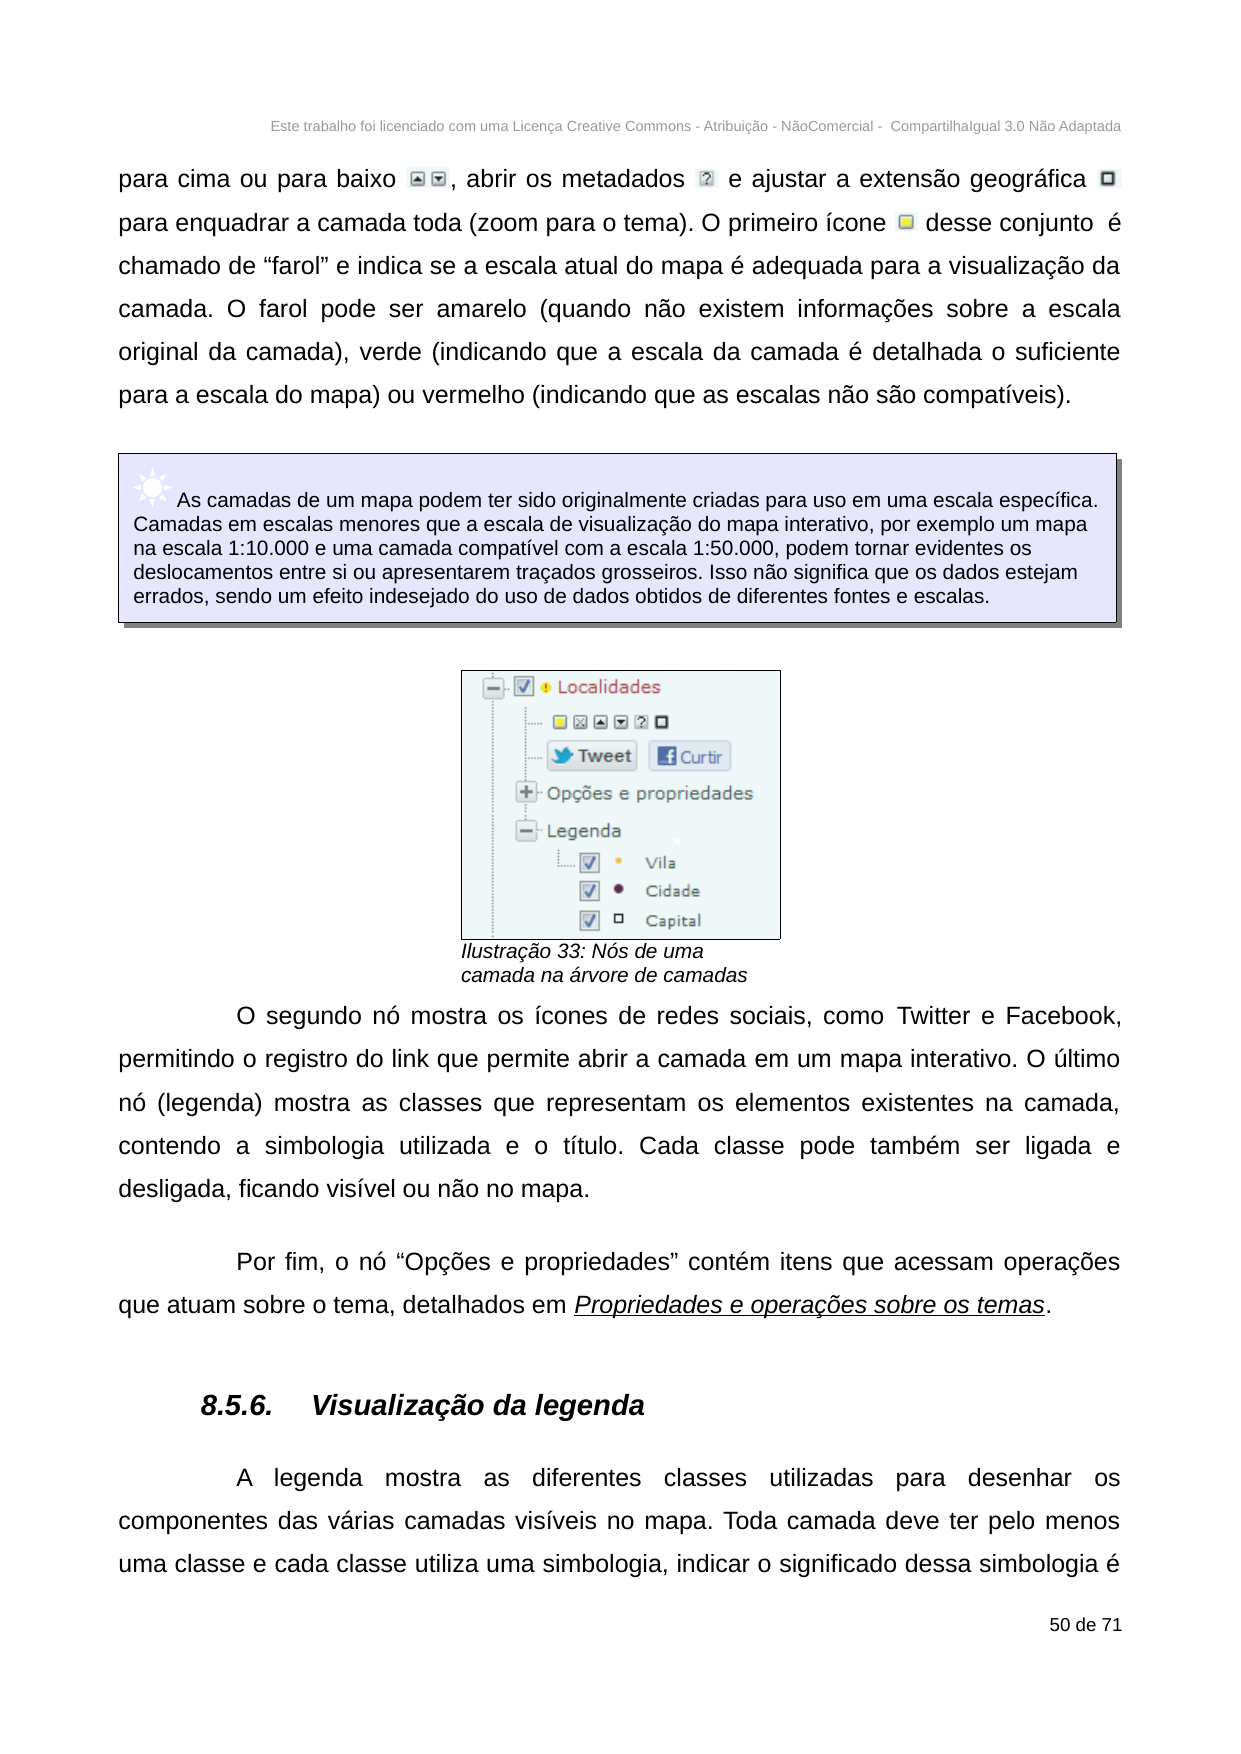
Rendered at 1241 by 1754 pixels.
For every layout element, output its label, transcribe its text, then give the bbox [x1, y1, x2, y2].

picture [133, 484, 141, 491]
text para cima ou para baixo , abrir os metadados e ajustar a extensão geográfica para enquadrar a camada toda (zoom para o tema). O primeiro ícone desse conjunto é chamado de “farol” e indica se a escala atual do mapa é adequada para a visualização da camada. O farol pode ser amarelo (quando não existem informações sobre a escala original da camada), verde (indicando que a escala da camada é detalhada o suficiente para a escala do mapa) ou vermelho (indicando que as escalas não são compatíveis). [118, 164, 1122, 409]
text A legenda mostra as diferentes classes utilizadas para desenhar os componentes das várias camadas visíveis no mapa. Toda camada deve ter pelo menos uma classe e cada classe utiliza uma simbologia, indicar o significado dessa simbologia é [118, 1463, 1122, 1578]
text O segundo nó mostra os ícones de redes sociais, como Twitter e Facebook, permitindo o registro do link que permite abrir a camada em um mapa interativo. O último nó (legenda) mostra as classes que representam os elementos existentes na camada, contendo a simbologia utilizada e o título. Cada classe pode também ser ligada e desligada, ficando visível ou não no mapa. [118, 658, 1122, 1202]
picture [462, 671, 780, 939]
text As camadas de um mapa podem ter sido originalmente criadas para uso em uma escala específica. Camadas em escalas menores que a escala de visualização do mapa interativo, por exemplo um mapa na escala 1:10.000 e uma camada compatível com a escala 1:50.000, podem tornar evidentes os deslocamentos entre si ou apresentarem traçados grosseiros. Isso não significa que os dados estejam errados, sendo um efeito indesejado do uso de dados obtidos de diferentes fontes e escalas. [119, 454, 1116, 622]
text Por fim, o nó “Opções e propriedades” contém itens que acessam operações que atuam sobre o tema, detalhados em Propriedades e operações sobre os temas. [118, 1247, 1122, 1319]
picture [138, 468, 167, 502]
picture [895, 212, 919, 231]
picture [1097, 169, 1122, 188]
picture [164, 484, 173, 491]
subtitle Visualização da legenda [163, 1388, 1122, 1422]
picture [406, 167, 451, 188]
text Ilustração 33: Nós de uma camada na árvore de camadas [461, 940, 779, 987]
picture [695, 169, 719, 188]
picture [149, 499, 156, 508]
